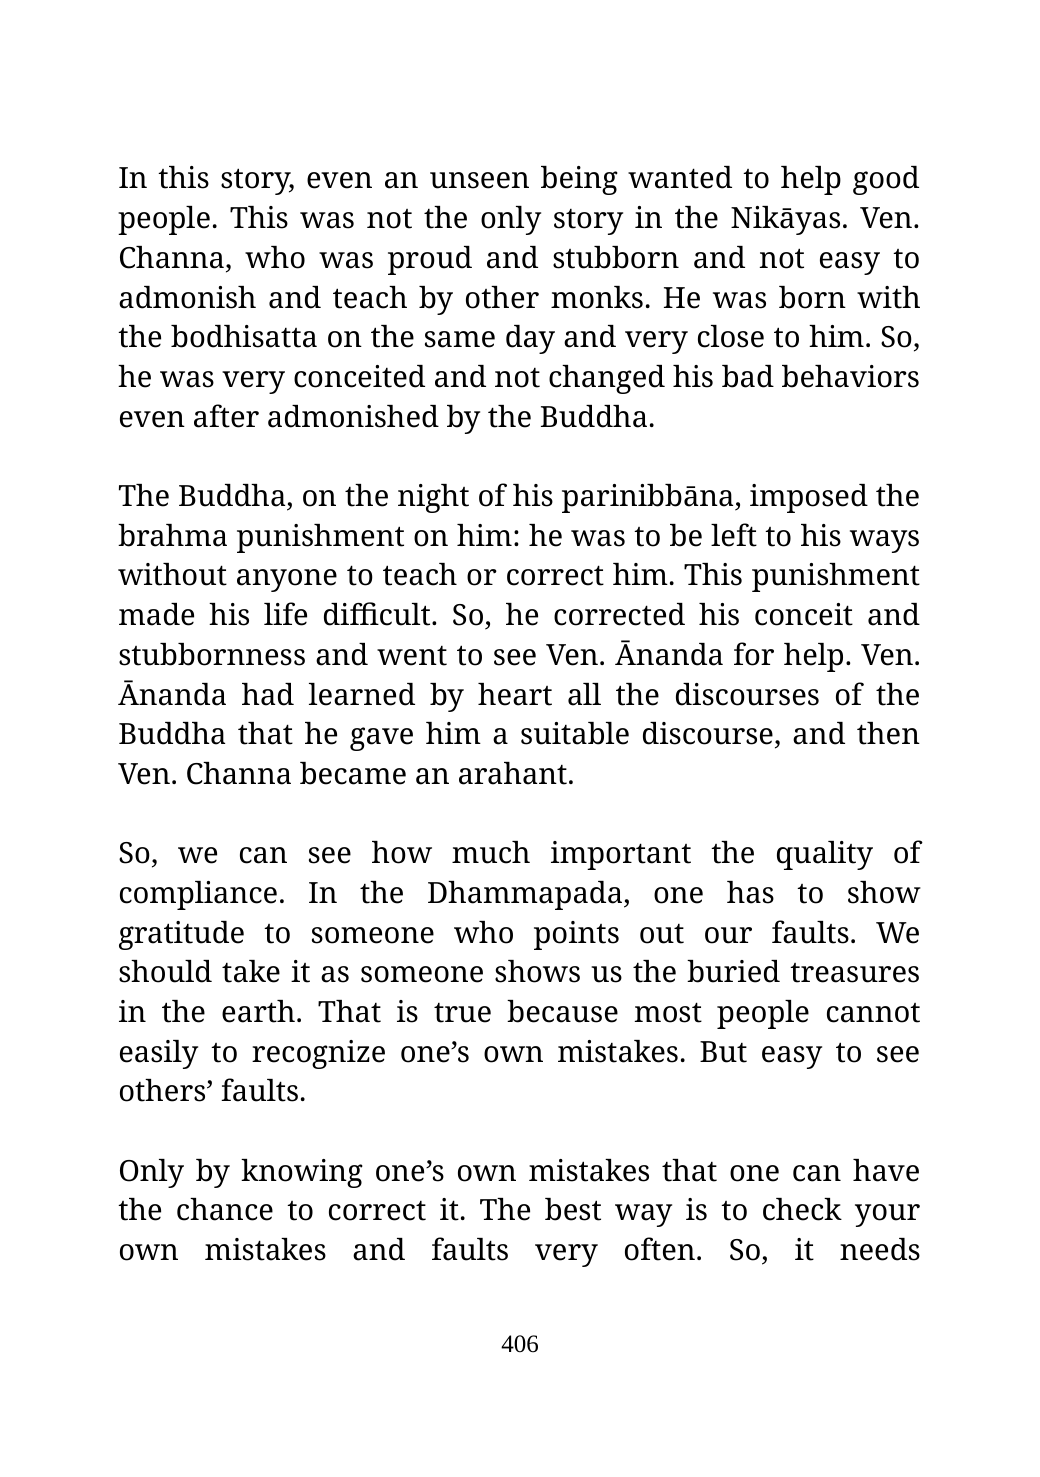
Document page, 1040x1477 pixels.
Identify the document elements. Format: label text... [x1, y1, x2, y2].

text In this story, even an unseen being wanted to help good people. This was not the only story in the Nikāyas. Ven. Channa, who was proud and stubborn and not easy to admonish and teach by other monks. He was born with the bodhisatta on the same day and very close to him. So, he was very conceited and not changed his bad behaviors even after admonished by the Buddha. The Buddha, on the night of his parinibbāna, imposed the brahma punishment on him: he was to be left to his ways without anyone to teach or correct him. This punishment made his life difficult. So, he corrected his conceit and stubbornness and went to see Ven. Ānanda for help. Ven. Ānanda had learned by heart all the discourses of the Buddha that he gave him a suitable discourse, and then Ven. Channa became an arahant. So, we can see how much important the quality of compliance. In the Dhammapada, one has to show gratitude to someone who points out our faults. We should take it as someone shows us the buried treasures in the earth. That is true because most people cannot easily to recognize one’s own mistakes. But easy to see others’ faults. Only by knowing one’s own mistakes that one can have the chance to correct it. The best way is to check your own mistakes and faults very often. So, it needs [118, 118, 922, 1269]
